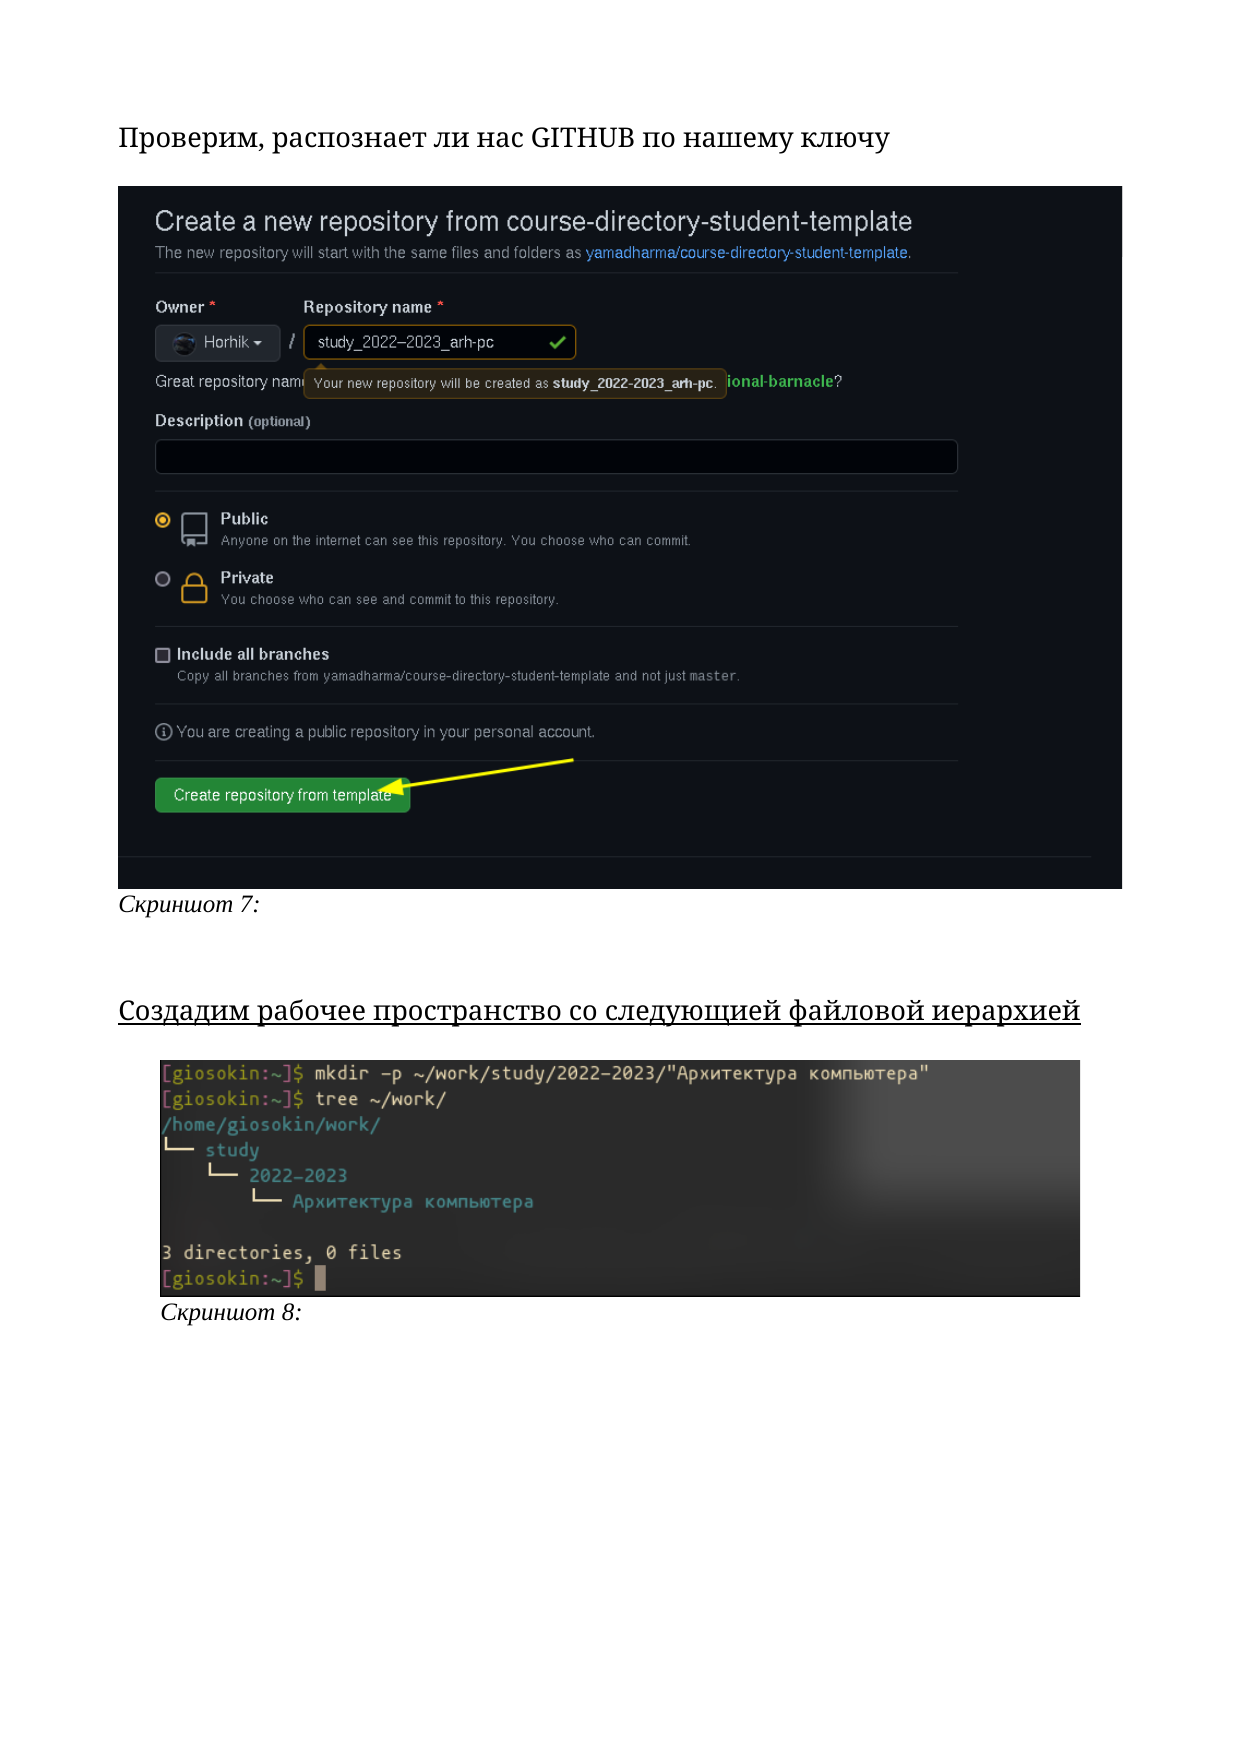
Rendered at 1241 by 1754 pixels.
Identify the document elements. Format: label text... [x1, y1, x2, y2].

text Скриншот 8: [160, 1297, 1080, 1326]
text [160, 1048, 1080, 1060]
text Проверим, распознает ли нас GITHUB по нашему ключу [118, 118, 1122, 155]
picture [160, 1060, 1081, 1297]
text Создадим рабочее пространство со следующией файловой иерархией [118, 992, 1122, 1028]
text Скриншот 7: [118, 889, 1122, 918]
picture [118, 186, 1123, 889]
